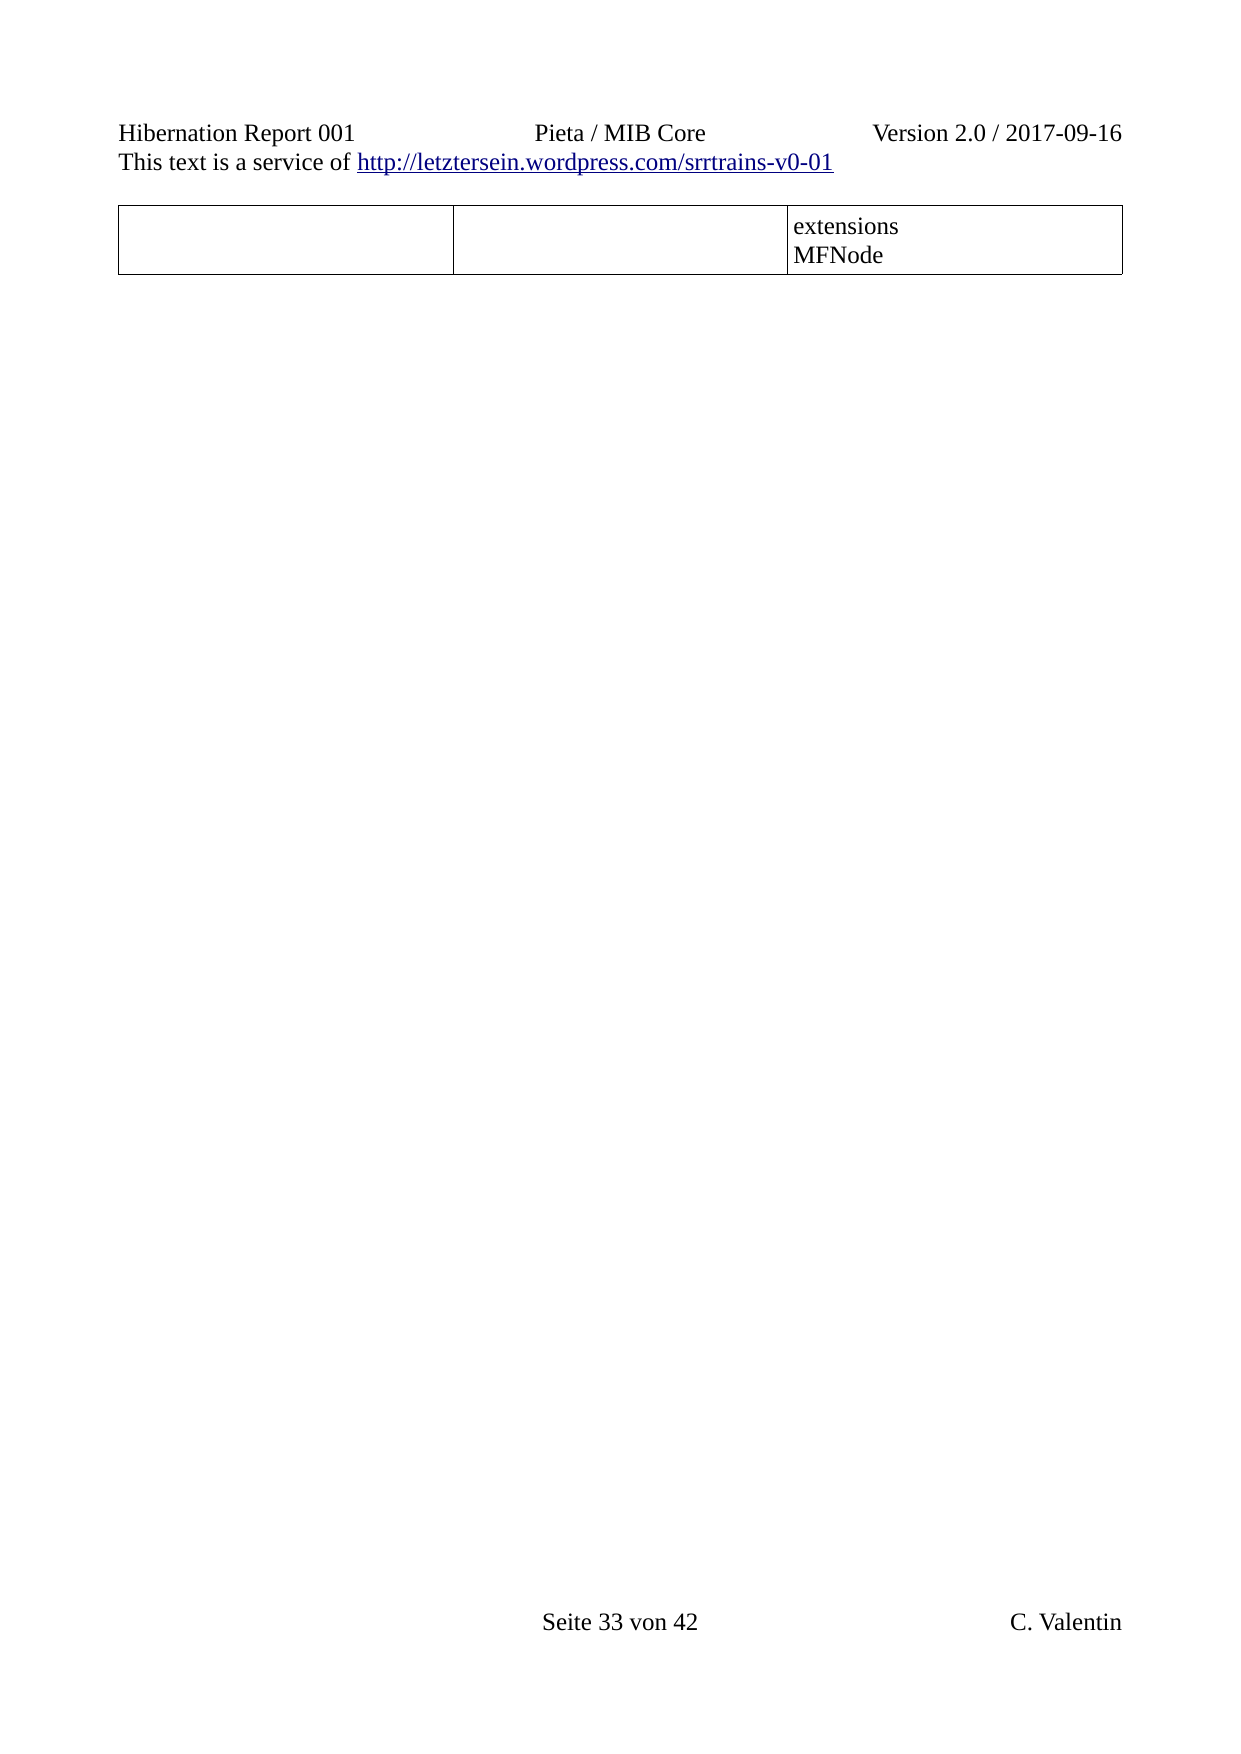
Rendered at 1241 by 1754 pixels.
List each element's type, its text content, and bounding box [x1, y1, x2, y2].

table_cell [454, 206, 787, 274]
table_cell extensions MFNode [788, 206, 1122, 274]
table_cell [119, 206, 453, 274]
